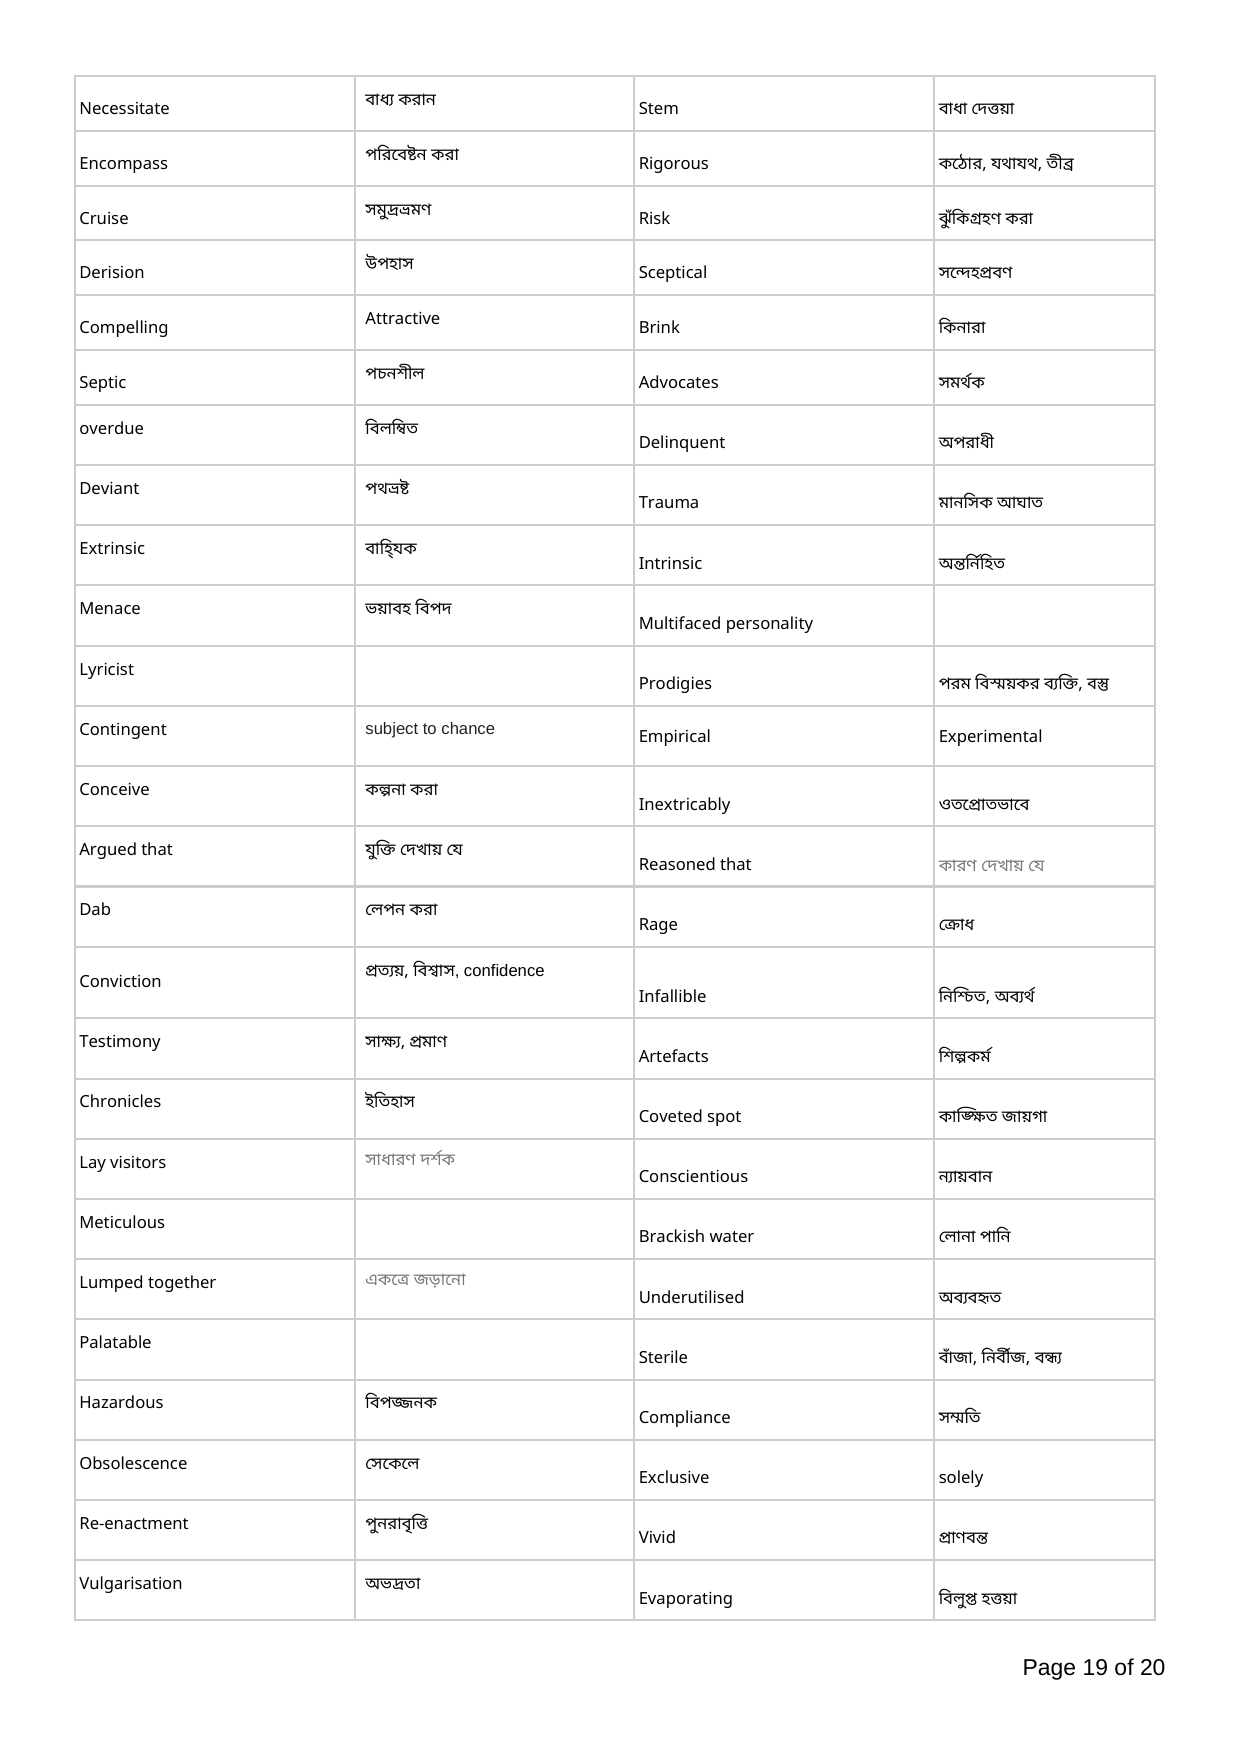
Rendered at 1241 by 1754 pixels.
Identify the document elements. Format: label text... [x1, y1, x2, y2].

table_cell Stem [635, 77, 933, 130]
table_cell কঠোর, যথাযথ, তীব্র [935, 132, 1154, 184]
table_cell Meticulous [76, 1200, 354, 1258]
table_cell নিশ্চিত, অব্যর্থ [935, 948, 1154, 1017]
table_cell ওতপ্রোতভাবে [935, 767, 1154, 825]
table_cell Re-enactment [76, 1501, 354, 1559]
table_cell মানসিক আঘাত [935, 466, 1154, 524]
table_cell Palatable [76, 1320, 354, 1378]
table_cell [356, 1200, 633, 1258]
table_cell Advocates [635, 351, 933, 404]
table_cell Septic [76, 351, 354, 404]
table_cell ইতিহাস [356, 1080, 633, 1138]
table_cell Evaporating [635, 1561, 933, 1619]
table_cell Compelling [76, 296, 354, 349]
table_cell সমুদ্রভ্রমণ [356, 187, 633, 239]
table_cell Menace [76, 586, 354, 644]
table_cell Chronicles [76, 1080, 354, 1138]
table_cell Cruise [76, 187, 354, 239]
table_cell অব্যবহৃত [935, 1260, 1154, 1318]
table_cell সাধারণ দর্শক [356, 1140, 633, 1198]
table_cell ভয়াবহ বিপদ [356, 586, 633, 644]
table_cell Conscientious [635, 1140, 933, 1198]
table_cell Intrinsic [635, 526, 933, 584]
table_cell সমর্থক [935, 351, 1154, 404]
table_cell Necessitate [76, 77, 354, 130]
table_cell ন্যায়বান [935, 1140, 1154, 1198]
table_cell Testimony [76, 1019, 354, 1077]
table_cell অন্তর্নিহিত [935, 526, 1154, 584]
table_cell [356, 1320, 633, 1378]
table_cell কিনারা [935, 296, 1154, 349]
table_cell Vivid [635, 1501, 933, 1559]
table_cell পথভ্রষ্ট [356, 466, 633, 524]
table_cell Multifaced personality [635, 586, 933, 644]
table_cell Exclusive [635, 1441, 933, 1499]
table_cell Brink [635, 296, 933, 349]
table_cell Risk [635, 187, 933, 239]
table_cell প্রত্যয়, বিশ্বাস, confidence [356, 948, 633, 1017]
table_cell উপহাস [356, 241, 633, 294]
table_cell Hazardous [76, 1381, 354, 1439]
table_cell সেকেলে [356, 1441, 633, 1499]
table_cell ঝুঁকিগ্রহণ করা [935, 187, 1154, 239]
table_cell [935, 586, 1154, 644]
table_cell Reasoned that [635, 827, 933, 885]
table_cell Trauma [635, 466, 933, 524]
table_cell Rage [635, 888, 933, 946]
table_cell সাক্ষ্য, প্রমাণ [356, 1019, 633, 1077]
table_cell পরিবেষ্টন করা [356, 132, 633, 184]
table_cell Argued that [76, 827, 354, 885]
table_cell লোনা পানি [935, 1200, 1154, 1258]
table_cell একত্রে জড়ানো [356, 1260, 633, 1318]
table_cell অভদ্রতা [356, 1561, 633, 1619]
table_cell যুক্তি দেখায় যে [356, 827, 633, 885]
table_cell Deviant [76, 466, 354, 524]
table_cell বাধ্য করান [356, 77, 633, 130]
table_cell Obsolescence [76, 1441, 354, 1499]
table_cell শিল্পকর্ম [935, 1019, 1154, 1077]
table_cell পুনরাবৃত্তি [356, 1501, 633, 1559]
table_cell প্রাণবন্ত [935, 1501, 1154, 1559]
table_cell Contingent [76, 707, 354, 765]
table_cell কাঙ্ক্ষিত জায়গা [935, 1080, 1154, 1138]
table_cell Underutilised [635, 1260, 933, 1318]
table_cell Brackish water [635, 1200, 933, 1258]
table_cell বাহি্যক [356, 526, 633, 584]
table_cell Inextricably [635, 767, 933, 825]
table_cell সম্মতি [935, 1381, 1154, 1439]
table_cell Sceptical [635, 241, 933, 294]
table_cell পরম বিস্ময়কর ব্যক্তি, বস্তু [935, 647, 1154, 705]
table_cell [356, 647, 633, 705]
table_cell Infallible [635, 948, 933, 1017]
table_cell Delinquent [635, 406, 933, 464]
table_cell Vulgarisation [76, 1561, 354, 1619]
table_cell subject to chance [356, 707, 633, 765]
table_cell বাঁজা, নির্বীজ, বন্ধ্য [935, 1320, 1154, 1378]
table_cell Dab [76, 888, 354, 946]
table_cell কারণ দেখায় যে [935, 827, 1154, 885]
table_cell solely [935, 1441, 1154, 1499]
table_cell Extrinsic [76, 526, 354, 584]
table_cell বিলুপ্ত হত্তয়া [935, 1561, 1154, 1619]
table_cell বাধা দেত্তয়া [935, 77, 1154, 130]
table_cell Lyricist [76, 647, 354, 705]
table_cell Derision [76, 241, 354, 294]
table_cell অপরাধী [935, 406, 1154, 464]
table_cell Conceive [76, 767, 354, 825]
table_cell পচনশীল [356, 351, 633, 404]
table_cell Rigorous [635, 132, 933, 184]
table_cell Experimental [935, 707, 1154, 765]
table_cell Attractive [356, 296, 633, 349]
table_cell ক্রোধ [935, 888, 1154, 946]
table_cell Conviction [76, 948, 354, 1017]
table_cell Sterile [635, 1320, 933, 1378]
table_cell Coveted spot [635, 1080, 933, 1138]
table_cell Prodigies [635, 647, 933, 705]
table_cell Lumped together [76, 1260, 354, 1318]
table_cell Empirical [635, 707, 933, 765]
table_cell কল্পনা করা [356, 767, 633, 825]
table_cell Lay visitors [76, 1140, 354, 1198]
table_cell Artefacts [635, 1019, 933, 1077]
table_cell বিলম্বিত [356, 406, 633, 464]
table_cell overdue [76, 406, 354, 464]
table_cell Compliance [635, 1381, 933, 1439]
table_cell বিপজ্জনক [356, 1381, 633, 1439]
table_cell Encompass [76, 132, 354, 184]
table_cell সন্দেহপ্রবণ [935, 241, 1154, 294]
table_cell লেপন করা [356, 888, 633, 946]
